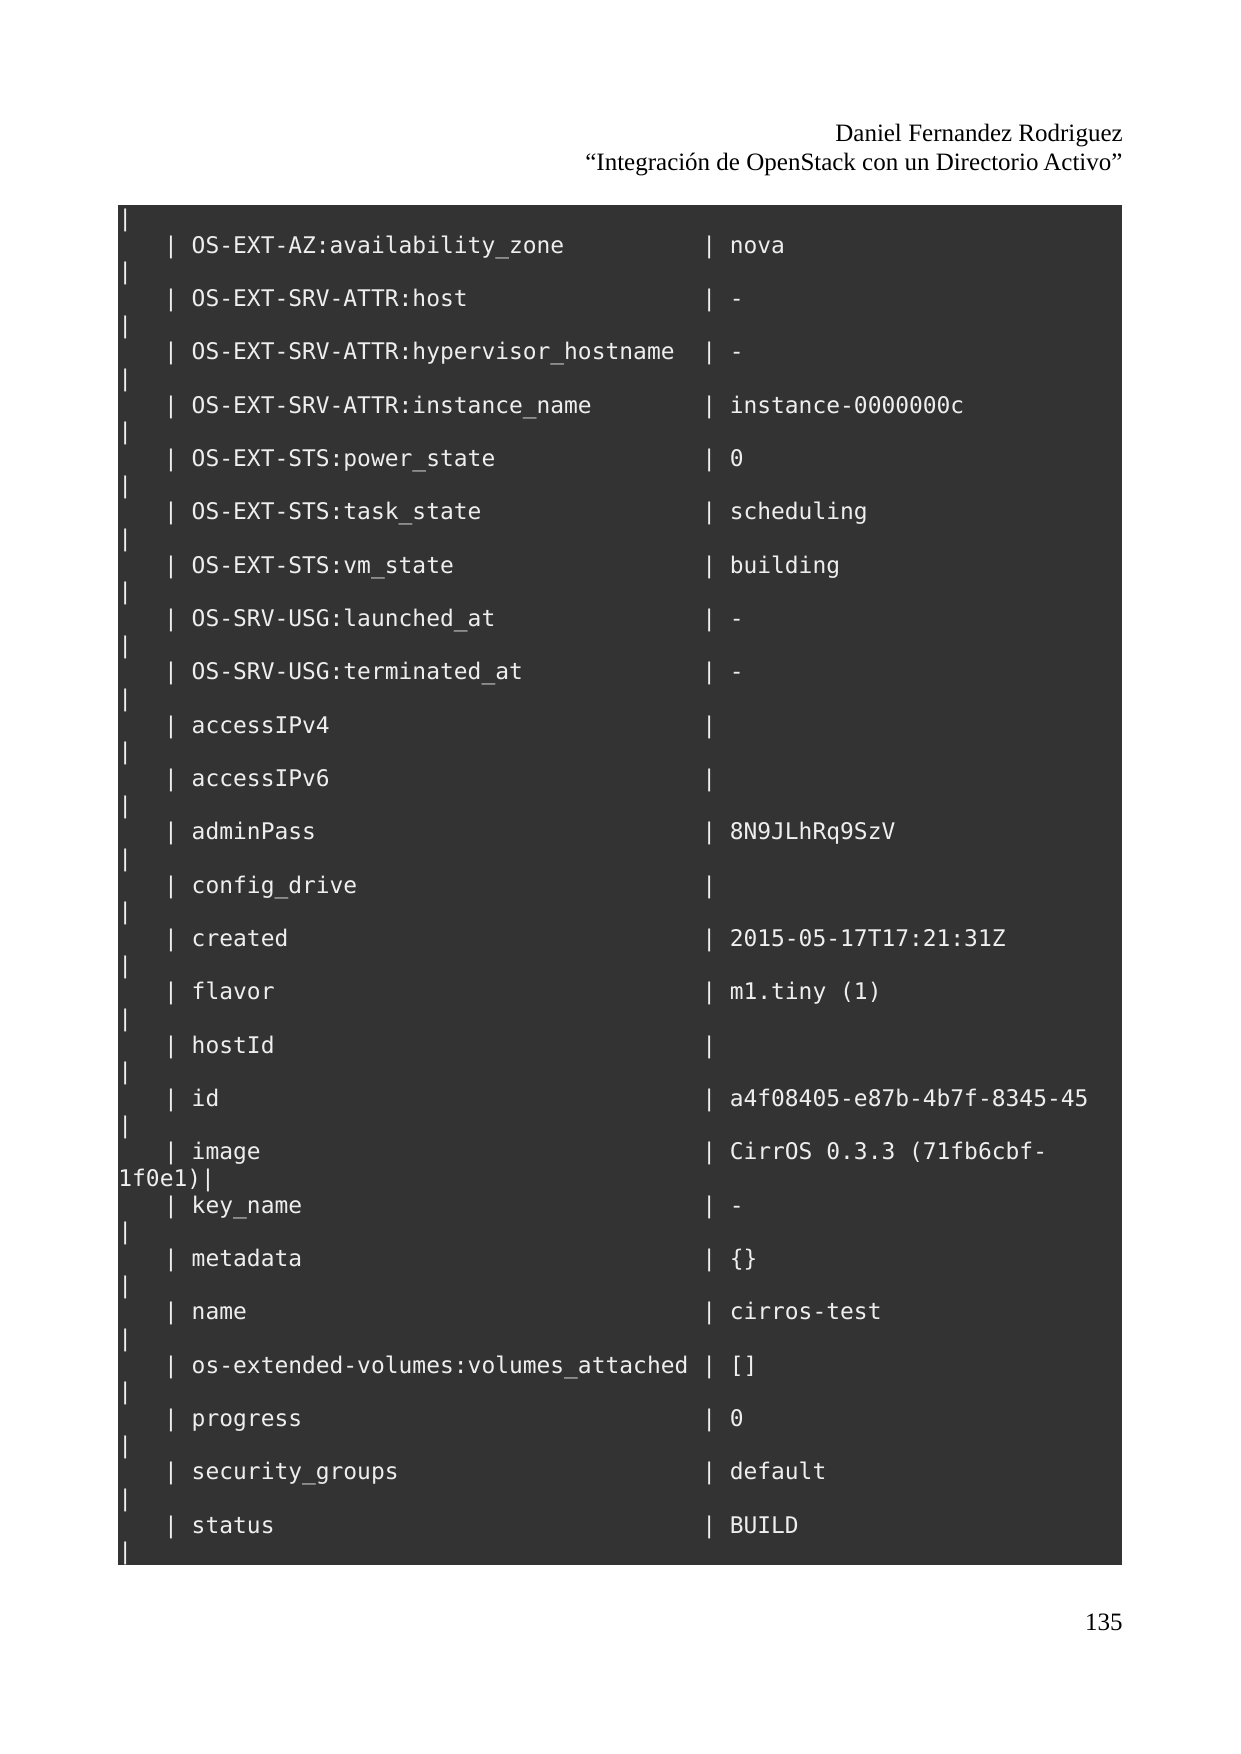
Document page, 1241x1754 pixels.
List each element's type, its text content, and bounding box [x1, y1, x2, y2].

text | progress | 0 | [118, 1405, 1122, 1458]
text | status | BUILD | [118, 1512, 1122, 1565]
text | key_name | - | [118, 1192, 1122, 1245]
text | OS-SRV-USG:launched_at | - | [118, 605, 1122, 658]
text | OS-EXT-SRV-ATTR:instance_name | instance-0000000c | [118, 392, 1122, 445]
text | hostId | | [118, 1032, 1122, 1085]
text | os-extended-volumes:volumes_attached | [] | [118, 1352, 1122, 1405]
text | OS-EXT-AZ:availability_zone | nova | [118, 232, 1122, 285]
text | [118, 205, 1122, 232]
text | id | a4f08405-e87b-4b7f-8345-45 | [118, 1085, 1122, 1138]
text | OS-SRV-USG:terminated_at | - | [118, 658, 1122, 712]
text | OS-EXT-SRV-ATTR:host | - | [118, 285, 1122, 338]
text | OS-EXT-STS:vm_state | building | [118, 552, 1122, 605]
text | name | cirros-test | [118, 1298, 1122, 1352]
text | adminPass | 8N9JLhRq9SzV | [118, 818, 1122, 872]
text | OS-EXT-SRV-ATTR:hypervisor_hostname | - | [118, 338, 1122, 392]
text | flavor | m1.tiny (1) | [118, 978, 1122, 1032]
text | metadata | {} | [118, 1245, 1122, 1298]
text | OS-EXT-STS:task_state | scheduling | [118, 498, 1122, 552]
text | config_drive | | [118, 872, 1122, 925]
text | image | CirrOS 0.3.3 (71fb6cbf-1f0e1)| [118, 1138, 1122, 1192]
text | created | 2015-05-17T17:21:31Z | [118, 925, 1122, 978]
text | security_groups | default | [118, 1458, 1122, 1512]
text | accessIPv6 | | [118, 765, 1122, 818]
text | accessIPv4 | | [118, 712, 1122, 765]
text | OS-EXT-STS:power_state | 0 | [118, 445, 1122, 498]
